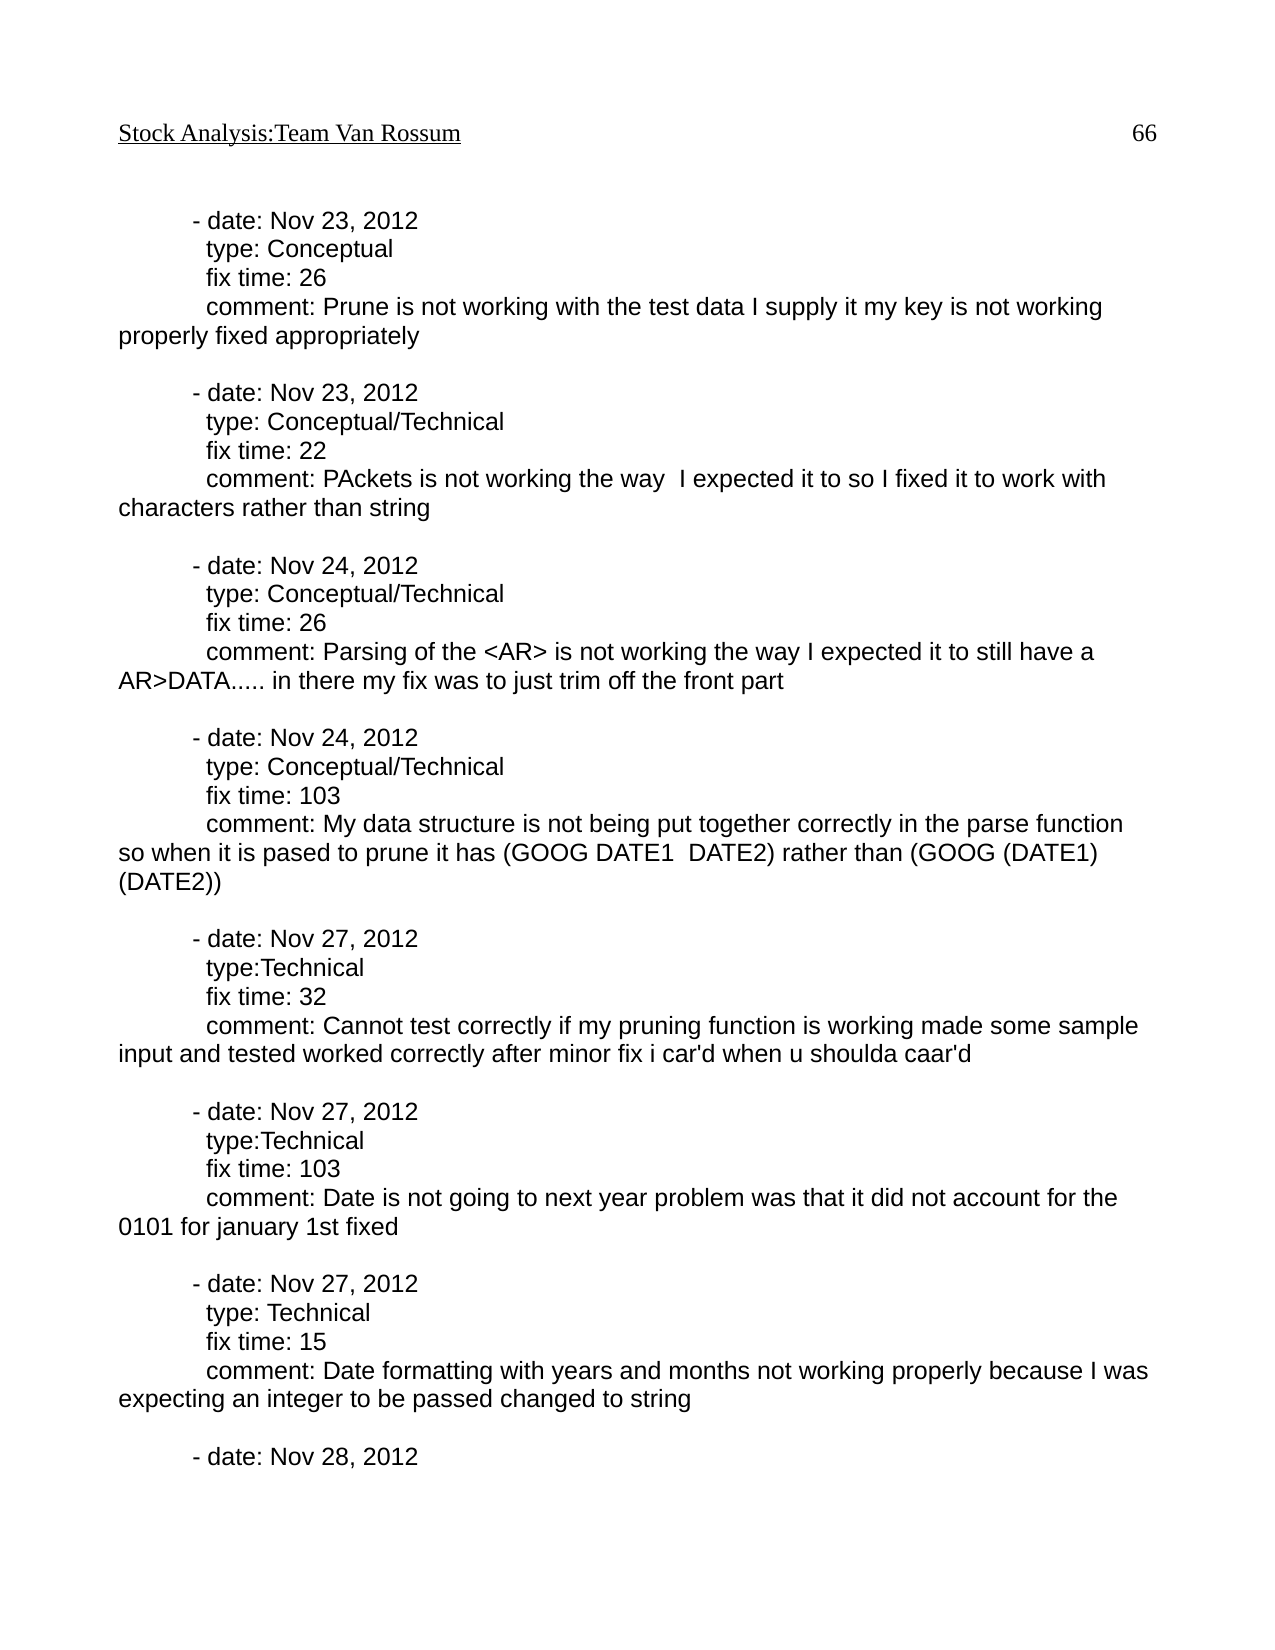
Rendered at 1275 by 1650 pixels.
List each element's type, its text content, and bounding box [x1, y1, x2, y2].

text comment: PAckets is not working the way I expected it to so I fixed it to work with characters rather than string [118, 464, 1157, 522]
text fix time: 26 [118, 608, 1157, 637]
text comment: Date is not going to next year problem was that it did not account for the 0101 for january 1st fixed [118, 1183, 1157, 1241]
text comment: Prune is not working with the test data I supply it my key is not working properly fixed appropriately [118, 292, 1157, 349]
text type: Conceptual/Technical [118, 579, 1157, 608]
text - date: Nov 24, 2012 [118, 723, 1157, 752]
text - date: Nov 27, 2012 [118, 924, 1157, 953]
text comment: Parsing of the <AR> is not working the way I expected it to still have a AR>DATA..... in there my fix was to just trim off the front part [118, 637, 1157, 694]
text - date: Nov 27, 2012 [118, 1269, 1157, 1298]
text fix time: 26 [118, 263, 1157, 292]
text - date: Nov 24, 2012 [118, 551, 1157, 579]
text type: Conceptual/Technical [118, 407, 1157, 436]
text type: Conceptual [118, 234, 1157, 263]
text comment: My data structure is not being put together correctly in the parse function so when it is pased to prune it has (GOOG DATE1 DATE2) rather than (GOOG (DATE1) (DATE2)) [118, 809, 1157, 896]
text fix time: 22 [118, 436, 1157, 464]
text - date: Nov 23, 2012 [118, 378, 1157, 407]
text fix time: 103 [118, 781, 1157, 809]
text - date: Nov 28, 2012 [118, 1442, 1157, 1471]
text comment: Date formatting with years and months not working properly because I was expecting an integer to be passed changed to string [118, 1356, 1157, 1413]
text - date: Nov 27, 2012 [118, 1097, 1157, 1126]
text - date: Nov 23, 2012 [118, 206, 1157, 234]
text type: Technical [118, 1298, 1157, 1327]
text type:Technical [118, 953, 1157, 982]
text fix time: 32 [118, 982, 1157, 1011]
text type:Technical [118, 1126, 1157, 1154]
text type: Conceptual/Technical [118, 752, 1157, 781]
text comment: Cannot test correctly if my pruning function is working made some sample input and tested worked correctly after minor fix i car'd when u shoulda caar'd [118, 1011, 1157, 1068]
text fix time: 15 [118, 1327, 1157, 1356]
text fix time: 103 [118, 1154, 1157, 1183]
